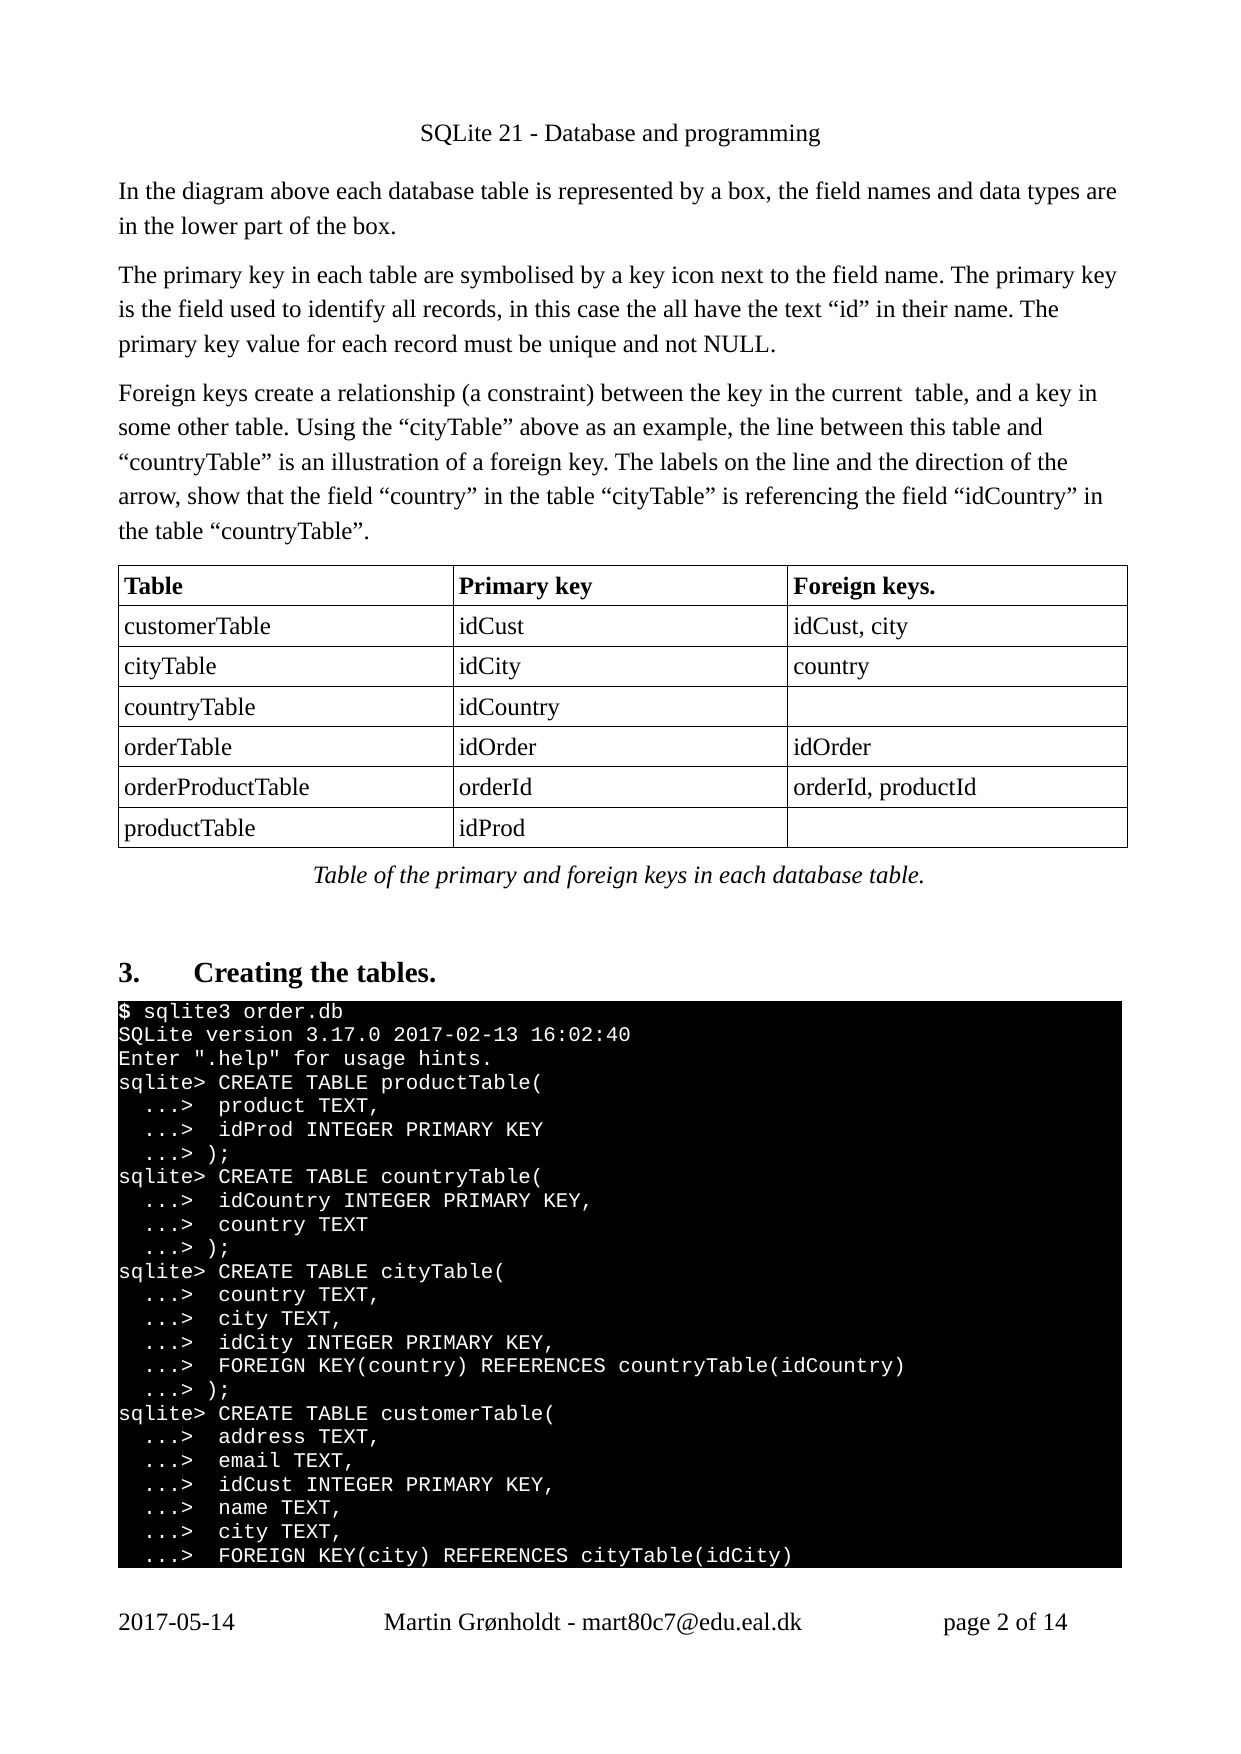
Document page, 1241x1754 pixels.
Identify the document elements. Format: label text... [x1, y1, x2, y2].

table_cell idCountry [454, 687, 787, 726]
table_cell customerTable [119, 606, 453, 646]
table_header Table [119, 566, 453, 605]
table_cell idProd [454, 808, 787, 847]
table_cell orderId [454, 767, 787, 807]
table_cell cityTable [119, 647, 453, 686]
table_cell idCust [454, 606, 787, 646]
text $ sqlite3 order.db SQLite version 3.17.0 2017-02-13 16:02:40 Enter ".help" for usage hints. sqlite> CREATE TABLE productTable( ...> product TEXT, ...> idProd INTEGER PRIMARY KEY ...> ); sqlite> CREATE TABLE countryTable( ...> idCountry INTEGER PRIMARY KEY, ...> country TEXT ...> ); sqlite> CREATE TABLE cityTable( ...> country TEXT, ...> city TEXT, ...> idCity INTEGER PRIMARY KEY, ...> FOREIGN KEY(country) REFERENCES countryTable(idCountry) ...> ); sqlite> CREATE TABLE customerTable( ...> address TEXT, ...> email TEXT, ...> idCust INTEGER PRIMARY KEY, ...> name TEXT, ...> city TEXT, ...> FOREIGN KEY(city) REFERENCES cityTable(idCity) [118, 1001, 1122, 1568]
text Foreign keys create a relationship (a constraint) between the key in the current table, and a key in some other table. Using the “cityTable” above as an example, the line between this table and “countryTable” is an illustration of a foreign key. The labels on the line and the direction of the arrow, show that the field “country” in the table “cityTable” is referencing the field “idCountry” in the table “countryTable”. [118, 378, 1122, 544]
table_cell [788, 687, 1127, 726]
text Table of the primary and foreign keys in each database table. [118, 860, 1122, 888]
table_cell idCust, city [788, 606, 1127, 646]
table_header Primary key [454, 566, 787, 605]
table_cell productTable [119, 808, 453, 847]
table_cell idOrder [454, 727, 787, 766]
table_header Foreign keys. [788, 566, 1127, 605]
text The primary key in each table are symbolised by a key icon next to the field name. The primary key is the field used to identify all records, in this case the all have the text “id” in their name. The primary key value for each record must be unique and not NULL. [118, 260, 1122, 358]
table_cell [788, 808, 1127, 847]
table_cell orderTable [119, 727, 453, 766]
text In the diagram above each database table is represented by a box, the field names and data types are in the lower part of the box. [118, 176, 1122, 239]
table_cell orderProductTable [119, 767, 453, 807]
table_cell countryTable [119, 687, 453, 726]
subtitle Creating the tables. [118, 955, 1122, 988]
table_cell orderId, productId [788, 767, 1127, 807]
table_cell idOrder [788, 727, 1127, 766]
table_cell country [788, 647, 1127, 686]
table_cell idCity [454, 647, 787, 686]
